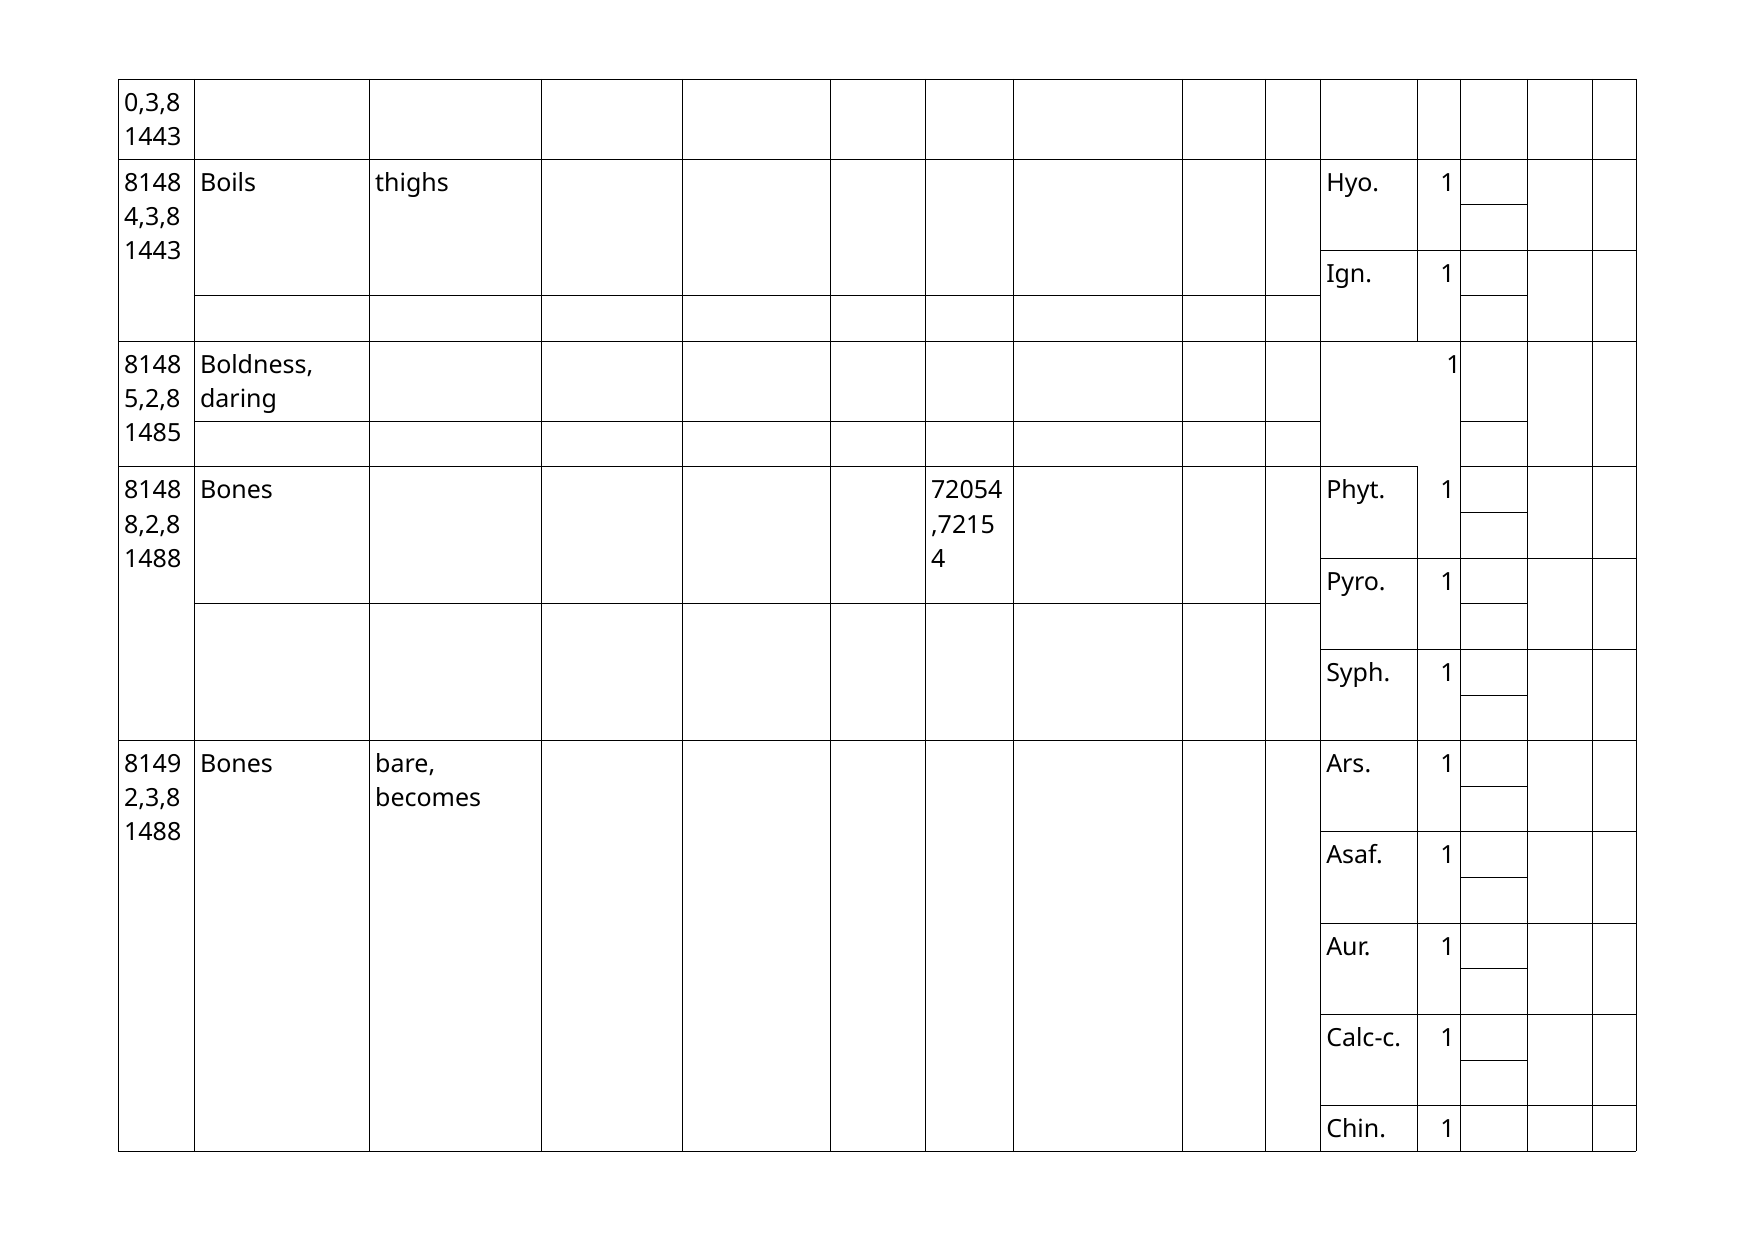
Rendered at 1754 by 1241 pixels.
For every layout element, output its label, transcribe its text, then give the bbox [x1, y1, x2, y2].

table_cell [1014, 604, 1182, 740]
table_cell 1 [1418, 1106, 1460, 1151]
table_cell 1 [1418, 650, 1460, 740]
table_cell [1014, 160, 1182, 295]
table_cell [1183, 296, 1265, 341]
table_cell 1 [1418, 832, 1460, 923]
table_cell Aur. [1321, 924, 1417, 1014]
table_cell [1183, 80, 1265, 158]
table_cell [370, 467, 541, 603]
table_cell [1014, 467, 1182, 603]
table_cell [683, 80, 830, 158]
table_cell [1266, 160, 1320, 295]
table_cell 1 [1418, 924, 1460, 1014]
table_cell [542, 296, 682, 341]
table_cell [831, 741, 925, 1151]
table_cell [1014, 80, 1182, 158]
table_cell [683, 604, 830, 740]
table_cell [926, 604, 1013, 740]
table_cell [1593, 80, 1636, 158]
table_cell [1593, 832, 1636, 923]
table_cell [195, 296, 369, 341]
table_cell 1 [1418, 160, 1460, 250]
table_cell [1593, 1015, 1636, 1105]
table_cell [1183, 467, 1265, 603]
table_cell [1461, 1061, 1527, 1105]
table_cell Syph. [1321, 650, 1417, 740]
table_cell [1461, 604, 1527, 649]
table_cell 81492,3,81488 [119, 741, 194, 1151]
table_cell [683, 467, 830, 603]
table_cell [926, 160, 1013, 295]
table_cell 1 [1418, 1015, 1460, 1105]
table_cell [1593, 741, 1636, 831]
table_cell [1593, 650, 1636, 740]
table_cell [1528, 741, 1592, 831]
table_cell [1183, 741, 1265, 1151]
table_cell [1528, 559, 1592, 649]
table_cell [370, 422, 541, 466]
table_cell [926, 342, 1013, 421]
table_cell [542, 160, 682, 295]
table_cell 1 [1418, 466, 1460, 558]
table_cell [1528, 1106, 1592, 1151]
table_cell [1266, 604, 1320, 740]
table_cell [1183, 422, 1265, 466]
table_cell [683, 422, 830, 466]
table_cell [542, 741, 682, 1151]
table_cell [831, 80, 925, 158]
table_cell [1593, 251, 1636, 341]
table_cell Ign. [1321, 251, 1417, 341]
table_cell [542, 604, 682, 740]
table_cell [1014, 422, 1182, 466]
table_cell 0,3,81443 [119, 80, 194, 158]
table_cell [370, 604, 541, 740]
table_cell [1014, 741, 1182, 1151]
table_cell [1183, 342, 1265, 421]
table_cell [1461, 160, 1527, 204]
table_cell [926, 422, 1013, 466]
table_cell bare, becomes [370, 741, 541, 1151]
table_cell [1461, 696, 1527, 740]
table_cell Calc-c. [1321, 1015, 1417, 1105]
table_cell [683, 160, 830, 295]
table_cell Ars. [1321, 741, 1417, 831]
table_cell [1461, 1106, 1527, 1151]
table_cell [831, 604, 925, 740]
table_cell [1266, 422, 1320, 466]
table_cell [1528, 342, 1592, 466]
table_cell [195, 604, 369, 740]
table_cell 1 [1418, 251, 1460, 341]
table_cell Pyro. [1321, 559, 1417, 649]
table_cell [370, 80, 541, 158]
table_cell [1593, 1106, 1636, 1151]
table_cell Hyo. [1321, 160, 1417, 250]
table_cell 81484,3,81443 [119, 160, 194, 341]
table_cell [1266, 80, 1320, 158]
table_cell [370, 296, 541, 341]
table_cell [1461, 342, 1527, 421]
table_cell [1593, 342, 1636, 466]
table_cell [1461, 422, 1527, 466]
table_cell Bones [195, 467, 369, 603]
table_cell [831, 422, 925, 466]
table_cell [1593, 559, 1636, 649]
table_cell [1461, 513, 1527, 558]
table_cell [1528, 650, 1592, 740]
table_cell [1418, 80, 1460, 158]
table_cell [926, 741, 1013, 1151]
table_cell 1 [1418, 741, 1460, 831]
table_cell [1593, 160, 1636, 250]
table_cell [1321, 342, 1417, 466]
table_cell [542, 342, 682, 421]
table_cell 81488,2,81488 [119, 467, 194, 740]
table_cell [542, 422, 682, 466]
table_cell [1528, 832, 1592, 923]
table_cell [1528, 80, 1592, 158]
table_cell [1183, 160, 1265, 295]
table_cell Boldness, daring [195, 342, 369, 421]
table_cell [683, 296, 830, 341]
table_cell [683, 741, 830, 1151]
table_cell 81485,2,81485 [119, 342, 194, 466]
table_cell [1461, 205, 1527, 250]
table_cell [1183, 604, 1265, 740]
table_cell [1321, 80, 1417, 158]
table_cell [926, 296, 1013, 341]
table_cell [1266, 467, 1320, 603]
table_cell [926, 80, 1013, 158]
table_cell [1461, 878, 1527, 923]
table_cell [831, 467, 925, 603]
table_cell Boils [195, 160, 369, 295]
table_cell [1461, 787, 1527, 831]
table_cell [1266, 342, 1320, 421]
table_cell [195, 80, 369, 158]
table_cell 1 [1418, 559, 1460, 649]
table_cell [1593, 924, 1636, 1014]
table_cell [1461, 296, 1527, 341]
table_cell [1461, 741, 1527, 786]
table_cell [1014, 342, 1182, 421]
table_cell [1593, 467, 1636, 558]
table_cell [1461, 80, 1527, 158]
table_cell [831, 342, 925, 421]
table_cell [1461, 832, 1527, 877]
table_cell [1528, 1015, 1592, 1105]
table_cell 1 [1417, 342, 1460, 466]
table_cell Bones [195, 741, 369, 1151]
table_cell [683, 342, 830, 421]
table_cell [1461, 467, 1527, 512]
table_cell [1528, 467, 1592, 558]
table_cell [542, 467, 682, 603]
table_cell [831, 296, 925, 341]
table_cell [1266, 741, 1320, 1151]
table_cell [1528, 924, 1592, 1014]
table_cell Phyt. [1321, 467, 1417, 558]
table_cell [542, 80, 682, 158]
table_cell [1528, 251, 1592, 341]
table_cell [1461, 559, 1527, 603]
table_cell [831, 160, 925, 295]
table_cell Asaf. [1321, 832, 1417, 923]
table_cell [1266, 296, 1320, 341]
table_cell [1461, 650, 1527, 694]
table_cell [1461, 969, 1527, 1014]
table_cell Chin. [1321, 1106, 1417, 1151]
table_cell [370, 342, 541, 421]
table_cell [1461, 1015, 1527, 1059]
table_cell [1461, 251, 1527, 295]
table_cell [1014, 296, 1182, 341]
table_cell [1461, 924, 1527, 968]
table_cell [195, 422, 369, 466]
table_cell [1528, 160, 1592, 250]
table_cell 72054,72154 [926, 467, 1013, 603]
table_cell thighs [370, 160, 541, 295]
